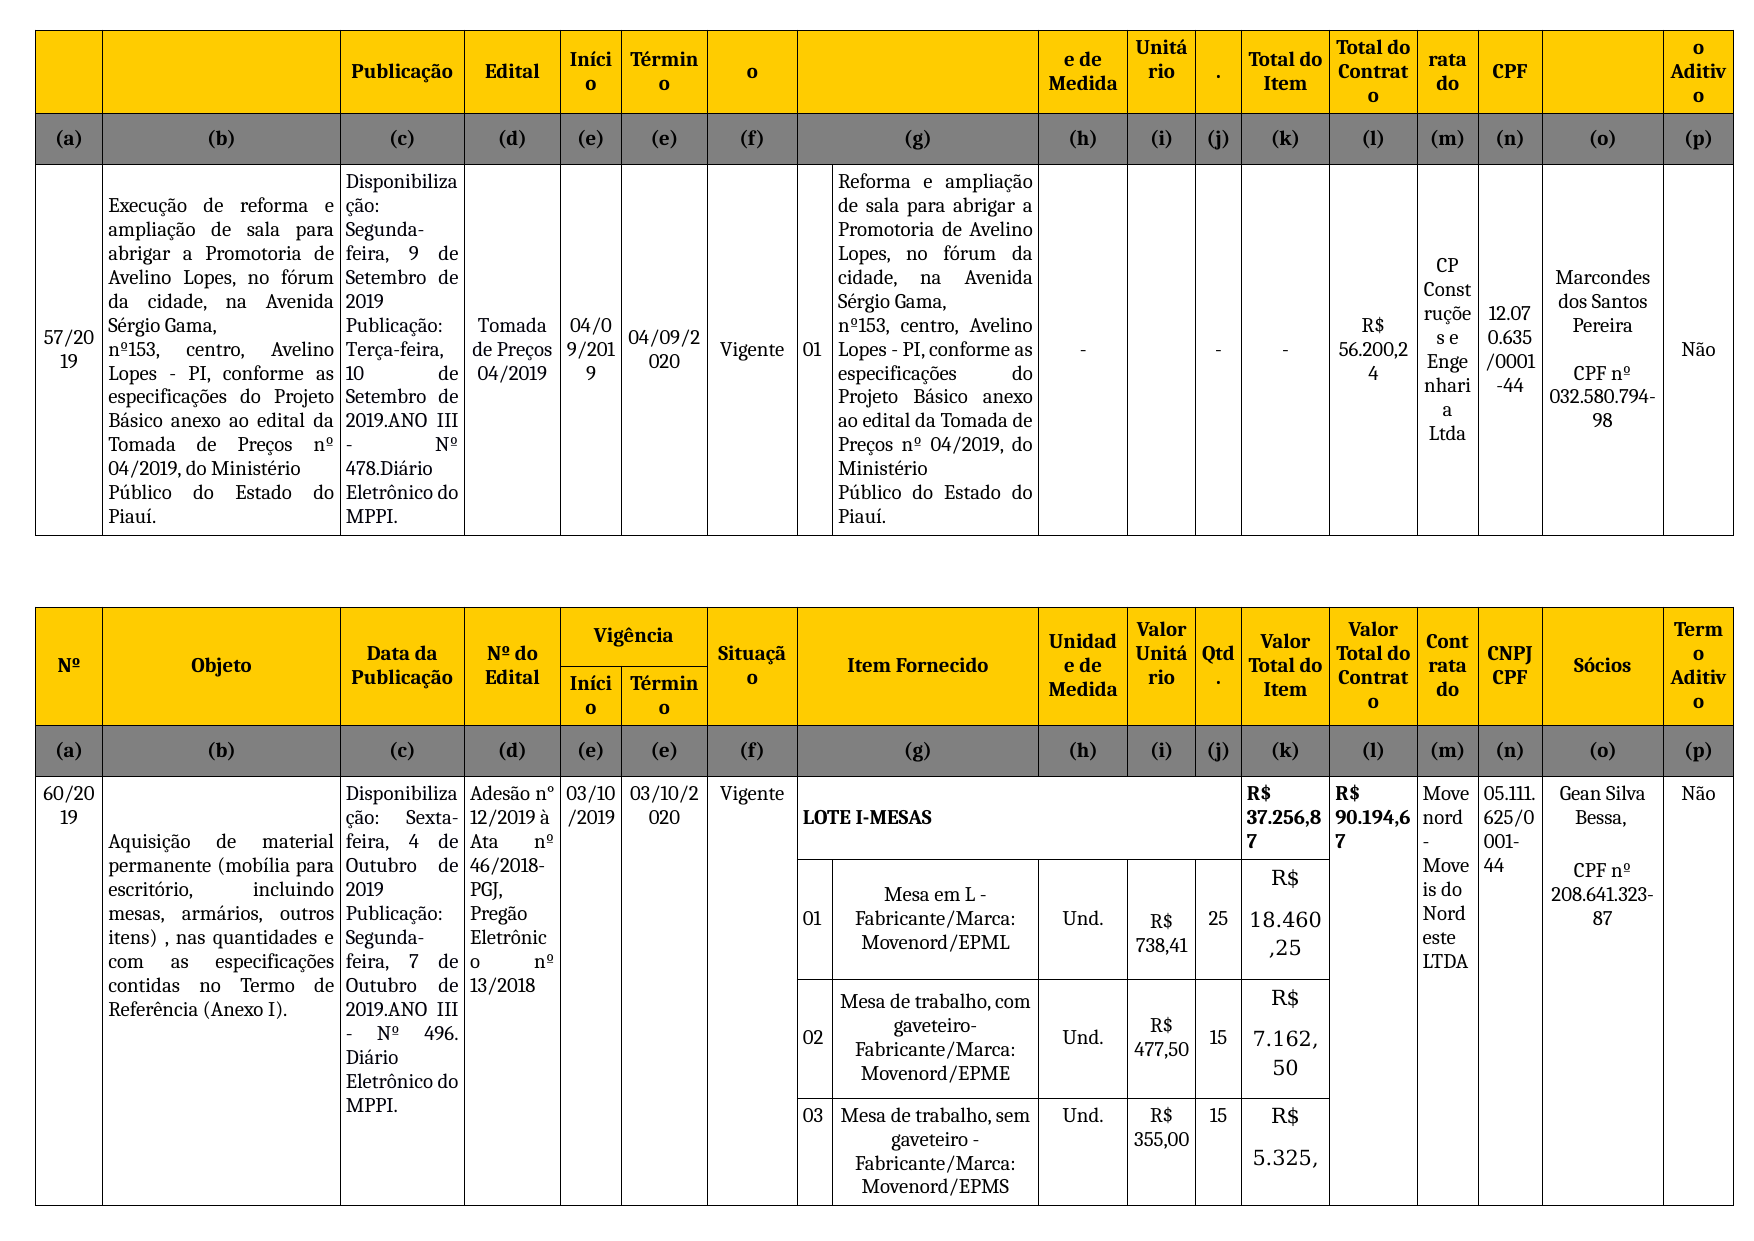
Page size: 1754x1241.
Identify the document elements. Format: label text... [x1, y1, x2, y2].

table_cell R$ 477,50 [1128, 980, 1195, 1097]
table_header Situação [708, 608, 797, 725]
table_cell (m) [1418, 114, 1478, 164]
table_cell (f) [708, 114, 797, 164]
table_cell (j) [1196, 726, 1241, 776]
table_cell - [1039, 165, 1127, 535]
table_cell (g) [798, 726, 1038, 776]
table_cell Und. [1039, 1099, 1127, 1205]
table_cell (m) [1418, 726, 1478, 776]
table_cell CP Construções e Engenharia Ltda [1418, 165, 1478, 535]
table_cell R$ 355,00 [1128, 1099, 1195, 1205]
table_cell (n) [1479, 726, 1542, 776]
table_header Sócios [1543, 608, 1663, 725]
table_cell (b) [103, 114, 340, 164]
table_cell 15 [1196, 1099, 1241, 1205]
table_cell R$ 5.325, [1242, 1099, 1329, 1205]
table_header Publicação [341, 31, 464, 113]
table_cell Mesa de trabalho, com gaveteiro- Fabricante/Marca: Movenord/EPME [833, 980, 1038, 1097]
table_cell Não [1664, 165, 1733, 535]
table_header Contratado [1418, 608, 1478, 725]
table_cell Não [1664, 777, 1733, 1205]
table_cell (l) [1330, 726, 1417, 776]
table_cell Disponibilização: Sexta-feira, 4 de Outubro de 2019 Publicação: Segunda-feira, 7 de Outubro de 2019.ANO III - Nº 496. Diário Eletrônico do MPPI. [341, 777, 464, 1205]
table_cell Marcondes dos Santos Pereira CPF nº 032.580.794-98 [1543, 165, 1663, 535]
table_header Data da Publicação [341, 608, 464, 725]
table_cell Término [622, 31, 707, 113]
table_cell Disponibilização: Segunda-feira, 9 de Setembro de 2019 Publicação: Terça-feira, 10 de Setembro de 2019.ANO III - Nº 478.Diário Eletrônico do MPPI. [341, 165, 464, 535]
table_cell (e) [561, 114, 621, 164]
table_header Termo Aditivo [1664, 608, 1733, 725]
table_header Edital [465, 31, 560, 113]
table_cell R$ 37.256,87 [1242, 777, 1329, 859]
table_cell (c) [341, 114, 464, 164]
table_cell Movenord - Moveis do Nordeste LTDA [1418, 777, 1478, 1205]
table_header o [708, 31, 797, 113]
table_cell R$ 56.200,24 [1330, 165, 1417, 535]
table_cell Vigente [708, 777, 797, 1205]
table_cell (k) [1242, 726, 1329, 776]
table_header [1543, 31, 1663, 113]
table_cell (l) [1330, 114, 1417, 164]
table_cell (p) [1664, 114, 1733, 164]
table_cell Início [561, 31, 621, 113]
table_cell R$ 738,41 [1128, 860, 1195, 978]
table_cell (g) [798, 114, 1038, 164]
table_cell 25 [1196, 860, 1241, 978]
table_cell Início [561, 667, 621, 725]
table_cell Adesão n° 12/2019 à Ata nº 46/2018-PGJ, Pregão Eletrônico nº 13/2018 [465, 777, 560, 1205]
table_cell (k) [1242, 114, 1329, 164]
table_header ratado [1418, 31, 1478, 113]
table_cell (d) [465, 726, 560, 776]
table_cell (o) [1543, 114, 1663, 164]
table_cell R$ 18.460,25 [1242, 860, 1329, 978]
table_cell 05.111.625/0001-44 [1479, 777, 1542, 1205]
table_cell (a) [36, 726, 102, 776]
table_cell (e) [622, 114, 707, 164]
table_cell 01 [798, 165, 832, 535]
table_cell Aquisição de material permanente (mobília para escritório, incluindo mesas, armários, outros itens) , nas quantidades e com as especificações contidas no Termo de Referência (Anexo I). [103, 777, 340, 1205]
table_cell (d) [465, 114, 560, 164]
table_cell (i) [1128, 726, 1195, 776]
table_cell (h) [1039, 114, 1127, 164]
table_cell (i) [1128, 114, 1195, 164]
table_cell R$ 7.162,50 [1242, 980, 1329, 1097]
table_header Total do Contrato [1330, 31, 1417, 113]
table_cell 03 [798, 1099, 832, 1205]
table_header CNPJ CPF [1479, 608, 1542, 725]
table_cell 01 [798, 860, 832, 978]
table_cell - [1196, 165, 1241, 535]
table_cell (n) [1479, 114, 1542, 164]
table_cell 12.070.635/0001-44 [1479, 165, 1542, 535]
table_header . [1196, 31, 1241, 113]
table_cell (h) [1039, 726, 1127, 776]
table_header Valor Unitário [1128, 608, 1195, 725]
table_cell (a) [36, 114, 102, 164]
table_header Nº do Edital [465, 608, 560, 725]
table_header Nº [36, 608, 102, 725]
table_header CPF [1479, 31, 1542, 113]
table_cell Reforma e ampliação de sala para abrigar a Promotoria de Avelino Lopes, no fórum da cidade, na Avenida Sérgio Gama, nº153, centro, Avelino Lopes - PI, conforme as especificações do Projeto Básico anexo ao edital da Tomada de Preços nº 04/2019, do Ministério Público do Estado do Piauí. [833, 165, 1038, 535]
table_cell (b) [103, 726, 340, 776]
table_cell Término [622, 667, 707, 725]
table_cell Mesa de trabalho, sem gaveteiro -Fabricante/Marca: Movenord/EPMS [833, 1099, 1038, 1205]
table_header e de Medida [1039, 31, 1127, 113]
table_header [103, 31, 340, 113]
table_cell (c) [341, 726, 464, 776]
table_cell - [1242, 165, 1329, 535]
table_header Vigência [561, 608, 707, 666]
table_cell 03/10/2019 [561, 777, 621, 1205]
table_cell (p) [1664, 726, 1733, 776]
table_cell Execução de reforma e ampliação de sala para abrigar a Promotoria de Avelino Lopes, no fórum da cidade, na Avenida Sérgio Gama, nº153, centro, Avelino Lopes - PI, conforme as especificações do Projeto Básico anexo ao edital da Tomada de Preços nº 04/2019, do Ministério Público do Estado do Piauí. [103, 165, 340, 535]
table_header [36, 31, 102, 113]
table_cell Gean Silva Bessa, CPF nº 208.641.323-87 [1543, 777, 1663, 1205]
table_cell Mesa em L -Fabricante/Marca: Movenord/EPML [833, 860, 1038, 978]
table_cell (j) [1196, 114, 1241, 164]
table_cell 02 [798, 980, 832, 1097]
table_header Objeto [103, 608, 340, 725]
table_header Unitário [1128, 31, 1195, 113]
table_cell 15 [1196, 980, 1241, 1097]
table_header o Aditivo [1664, 31, 1733, 113]
table_header Unidade de Medida [1039, 608, 1127, 725]
table_cell (o) [1543, 726, 1663, 776]
table_cell R$ 90.194,67 [1330, 777, 1417, 1205]
table_header Valor Total do Contrato [1330, 608, 1417, 725]
table_header Item Fornecido [798, 608, 1038, 725]
table_cell 57/2019 [36, 165, 102, 535]
table_cell (e) [622, 726, 707, 776]
table_cell (e) [561, 726, 621, 776]
table_cell Tomada de Preços 04/2019 [465, 165, 560, 535]
table_cell Und. [1039, 980, 1127, 1097]
table_cell 04/09/2020 [622, 165, 707, 535]
table_cell 60/2019 [36, 777, 102, 1205]
table_cell Vigente [708, 165, 797, 535]
table_header Qtd. [1196, 608, 1241, 725]
table_cell LOTE I-MESAS [798, 777, 1241, 859]
table_cell Und. [1039, 860, 1127, 978]
table_header Total do Item [1242, 31, 1329, 113]
table_header Valor Total do Item [1242, 608, 1329, 725]
table_cell [1128, 165, 1195, 535]
table_cell 03/10/2020 [622, 777, 707, 1205]
table_cell (f) [708, 726, 797, 776]
table_header [798, 31, 1038, 113]
table_cell 04/09/2019 [561, 165, 621, 535]
